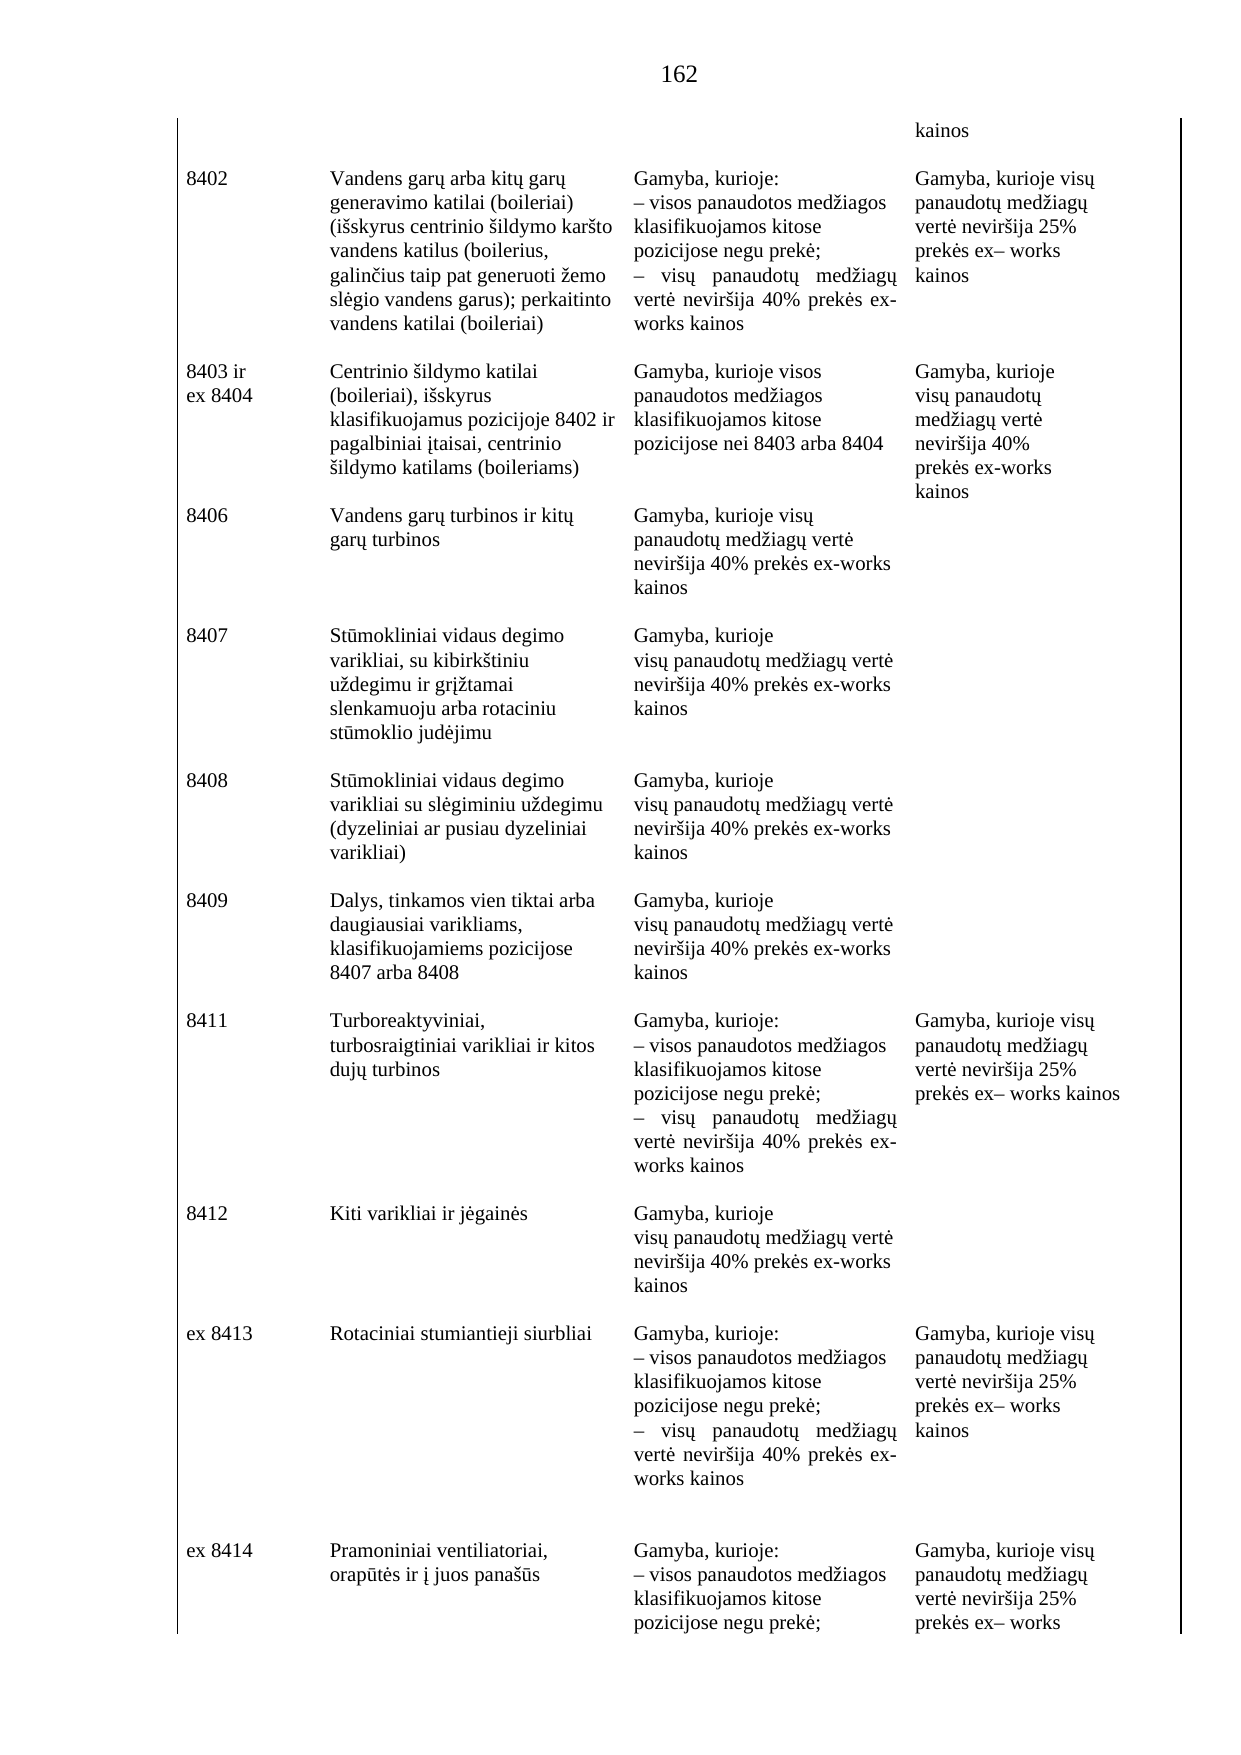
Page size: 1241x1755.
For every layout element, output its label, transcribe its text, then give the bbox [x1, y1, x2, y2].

table_cell Gamyba, kurioje visų panaudotų medžiagų vertė neviršija 40% prekės ex-works kainos [625, 1201, 906, 1321]
table_cell Gamyba, kurioje: – visos panaudotos medžiagos klasifikuojamos kitose pozicijose negu prekė; [625, 1538, 906, 1634]
table_cell Gamyba, kurioje: – visos panaudotos medžiagos klasifikuojamos kitose pozicijose negu prekė; – visų panaudotų medžiagų vertė neviršija 40% prekės ex-works kainos [625, 166, 906, 359]
table_cell [625, 118, 906, 166]
table_cell Centrinio šildymo katilai (boileriai), išskyrus klasifikuojamus pozicijoje 8402 ir pagalbiniai įtaisai, centrinio šildymo katilams (boileriams) [321, 359, 625, 503]
table_cell Gamyba, kurioje visų panaudotų medžiagų vertė neviršija 40% prekės ex-works kainos [906, 359, 1180, 503]
table_cell [321, 118, 625, 166]
table_cell Gamyba, kurioje visų panaudotų medžiagų vertė neviršija 40% prekės ex-works kainos [625, 624, 906, 768]
table_cell Gamyba, kurioje visų panaudotų medžiagų vertė neviršija 25% prekės ex– works kainos [906, 1321, 1180, 1538]
table_cell Rotaciniai stumiantieji siurbliai [321, 1321, 625, 1538]
table_cell Vandens garų turbinos ir kitų garų turbinos [321, 503, 625, 623]
table_cell Turboreaktyviniai, turbosraigtiniai varikliai ir kitos dujų turbinos [321, 1009, 625, 1201]
table_cell ex 8414 [178, 1538, 321, 1634]
table_cell 8402 [178, 166, 321, 359]
table_cell Gamyba, kurioje visų panaudotų medžiagų vertė neviršija 25% prekės ex– works [906, 1538, 1180, 1634]
table_cell Stūmokliniai vidaus degimo varikliai su slėgiminiu uždegimu (dyzeliniai ar pusiau dyzeliniai varikliai) [321, 768, 625, 888]
table_cell Pramoniniai ventiliatoriai, orapūtės ir į juos panašūs [321, 1538, 625, 1634]
table_cell Stūmokliniai vidaus degimo varikliai, su kibirkštiniu uždegimu ir grįžtamai slenkamuoju arba rotaciniu stūmoklio judėjimu [321, 624, 625, 768]
table_cell Vandens garų arba kitų garų generavimo katilai (boileriai) (išskyrus centrinio šildymo karšto vandens katilus (boilerius, galinčius taip pat generuoti žemo slėgio vandens garus); perkaitinto vandens katilai (boileriai) [321, 166, 625, 359]
table_cell [906, 888, 1180, 1008]
table_cell 8403 ir ex 8404 [178, 359, 321, 503]
table_cell kainos [906, 118, 1180, 166]
table_cell Gamyba, kurioje visų panaudotų medžiagų vertė neviršija 25% prekės ex– works kainos [906, 166, 1180, 359]
table_cell [906, 768, 1180, 888]
table_cell 8408 [178, 768, 321, 888]
table_cell [906, 1201, 1180, 1321]
table_cell Gamyba, kurioje visų panaudotų medžiagų vertė neviršija 40% prekės ex-works kainos [625, 768, 906, 888]
table_cell Gamyba, kurioje visų panaudotų medžiagų vertė neviršija 40% prekės ex-works kainos [625, 503, 906, 623]
table_cell Kiti varikliai ir jėgainės [321, 1201, 625, 1321]
table_cell [906, 624, 1180, 768]
table_cell [906, 503, 1180, 623]
table_cell 8412 [178, 1201, 321, 1321]
table_cell ex 8413 [178, 1321, 321, 1538]
table_cell 8406 [178, 503, 321, 623]
table_cell 8407 [178, 624, 321, 768]
table_cell Dalys, tinkamos vien tiktai arba daugiausiai varikliams, klasifikuojamiems pozicijose 8407 arba 8408 [321, 888, 625, 1008]
table_cell 8409 [178, 888, 321, 1008]
table_cell Gamyba, kurioje: – visos panaudotos medžiagos klasifikuojamos kitose pozicijose negu prekė; – visų panaudotų medžiagų vertė neviršija 40% prekės ex-works kainos [625, 1009, 906, 1201]
table_cell Gamyba, kurioje visų panaudotų medžiagų vertė neviršija 25% prekės ex– works kainos [906, 1009, 1180, 1201]
table_cell Gamyba, kurioje: – visos panaudotos medžiagos klasifikuojamos kitose pozicijose negu prekė; – visų panaudotų medžiagų vertė neviršija 40% prekės ex-works kainos [625, 1321, 906, 1538]
table_cell [178, 118, 321, 166]
table_cell Gamyba, kurioje visos panaudotos medžiagos klasifikuojamos kitose pozicijose nei 8403 arba 8404 [625, 359, 906, 503]
table_cell 8411 [178, 1009, 321, 1201]
table_cell Gamyba, kurioje visų panaudotų medžiagų vertė neviršija 40% prekės ex-works kainos [625, 888, 906, 1008]
